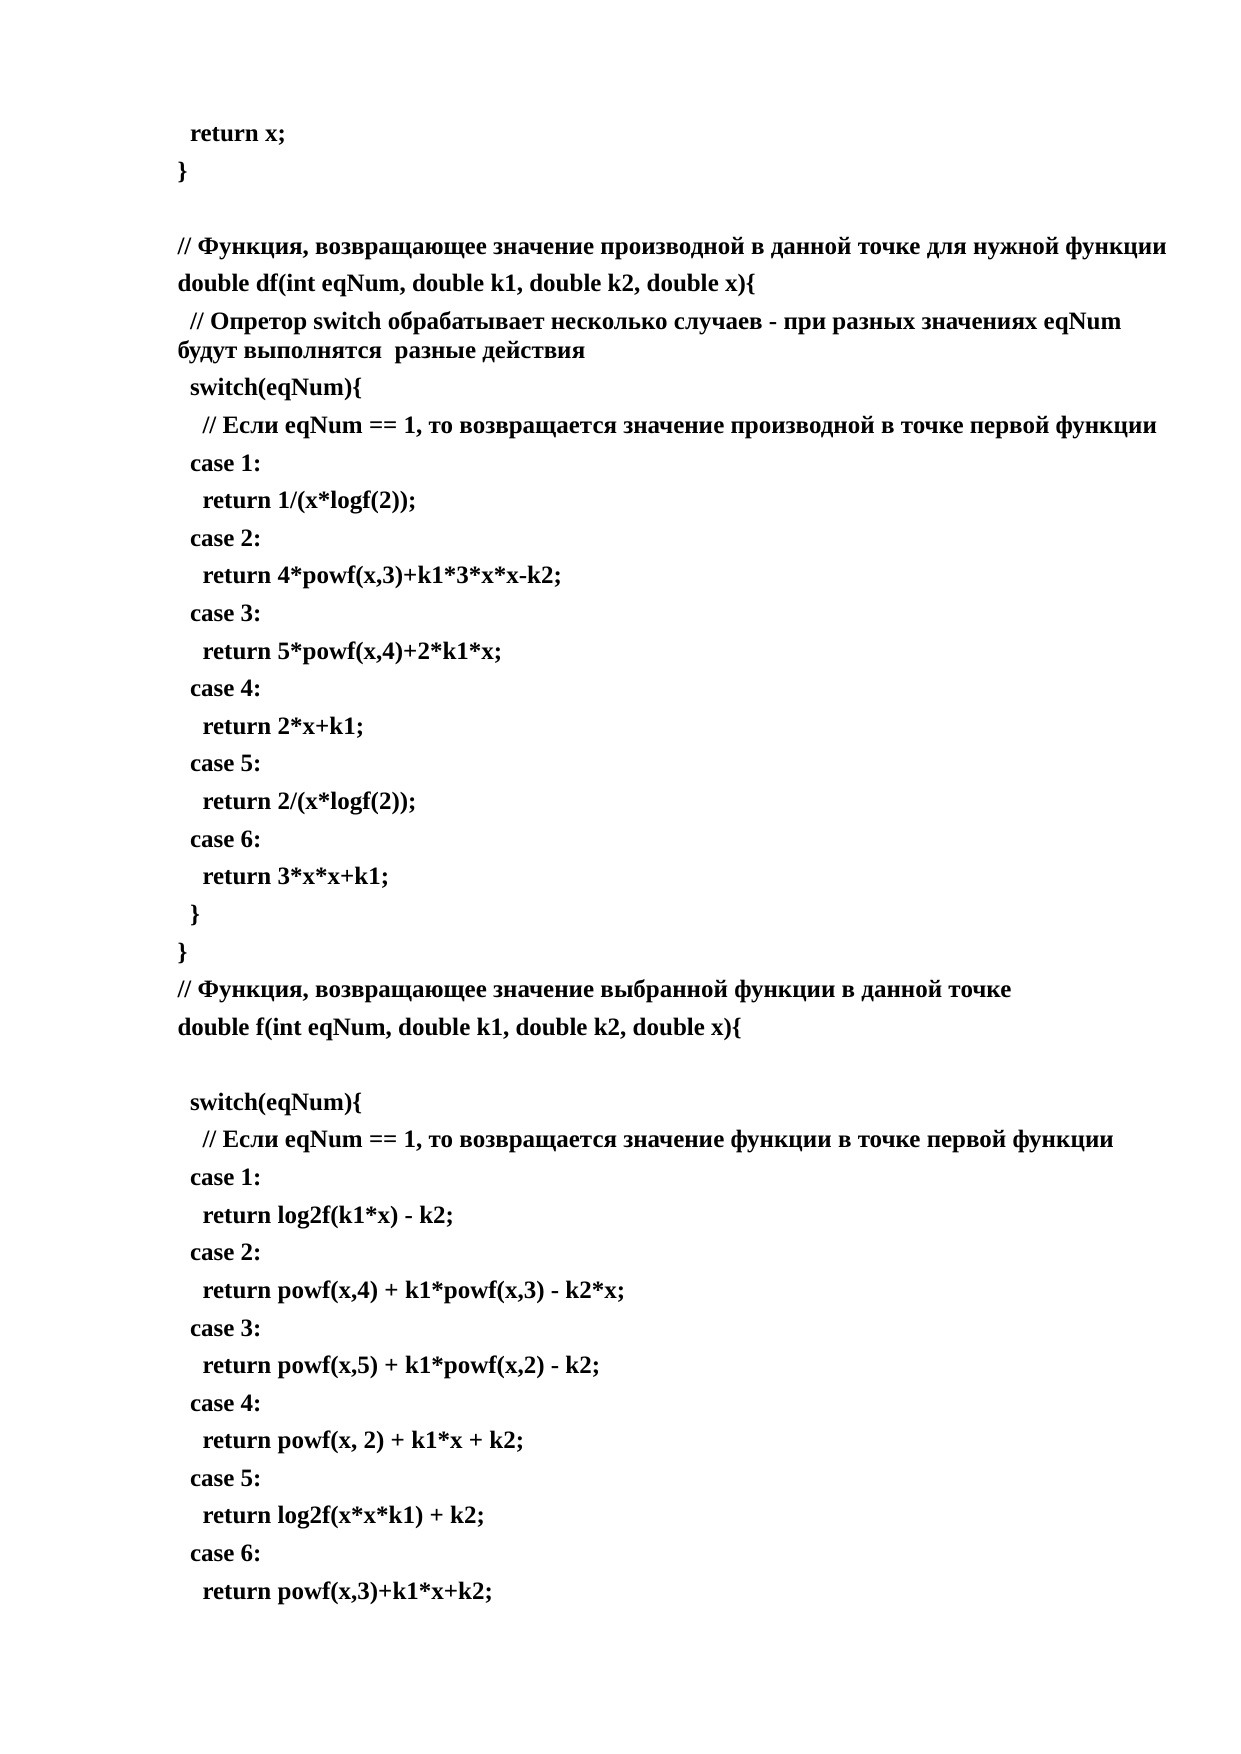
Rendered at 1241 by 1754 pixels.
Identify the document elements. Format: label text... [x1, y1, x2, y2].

text return 4*powf(x,3)+k1*3*x*x-k2; [177, 561, 1181, 589]
text return 3*x*x+k1; [177, 861, 1181, 890]
text case 3: [177, 1313, 1181, 1341]
text case 5: [177, 748, 1181, 777]
text return 2*x+k1; [177, 711, 1181, 740]
text return powf(x, 2) + k1*x + k2; [177, 1425, 1181, 1454]
text return powf(x,5) + k1*powf(x,2) - k2; [177, 1350, 1181, 1379]
text // Функция, возвращающее значение выбранной функции в данной точке [177, 974, 1181, 1003]
text case 3: [177, 598, 1181, 627]
text // Если eqNum == 1, то возвращается значение функции в точке первой функции [177, 1124, 1181, 1153]
text return 1/(x*logf(2)); [177, 485, 1181, 514]
text } [177, 899, 1181, 928]
text case 4: [177, 1388, 1181, 1417]
text case 4: [177, 673, 1181, 702]
text return 2/(x*logf(2)); [177, 786, 1181, 815]
text switch(eqNum){ [177, 1087, 1181, 1116]
text return powf(x,3)+k1*x+k2; [177, 1576, 1181, 1604]
text double f(int eqNum, double k1, double k2, double x){ [177, 1012, 1181, 1041]
text case 6: [177, 1538, 1181, 1567]
text return log2f(k1*x) - k2; [177, 1200, 1181, 1228]
text // Если eqNum == 1, то возвращается значение производной в точке первой функции [177, 410, 1181, 439]
text // Функция, возвращающее значение производной в данной точке для нужной функции [177, 231, 1181, 260]
text case 1: [177, 448, 1181, 476]
text } [177, 937, 1181, 965]
text switch(eqNum){ [177, 372, 1181, 401]
text // Опретор switch обрабатывает несколько случаев - при разных значениях eqNum будут выполнятся разные действия [177, 306, 1181, 364]
text case 5: [177, 1463, 1181, 1492]
text } [177, 156, 1181, 184]
text return x; [177, 118, 1181, 147]
text double df(int eqNum, double k1, double k2, double x){ [177, 268, 1181, 297]
text case 6: [177, 824, 1181, 852]
text case 2: [177, 1237, 1181, 1266]
text case 2: [177, 523, 1181, 552]
text return powf(x,4) + k1*powf(x,3) - k2*x; [177, 1275, 1181, 1304]
text case 1: [177, 1162, 1181, 1191]
text return log2f(x*x*k1) + k2; [177, 1501, 1181, 1529]
text return 5*powf(x,4)+2*k1*x; [177, 636, 1181, 664]
